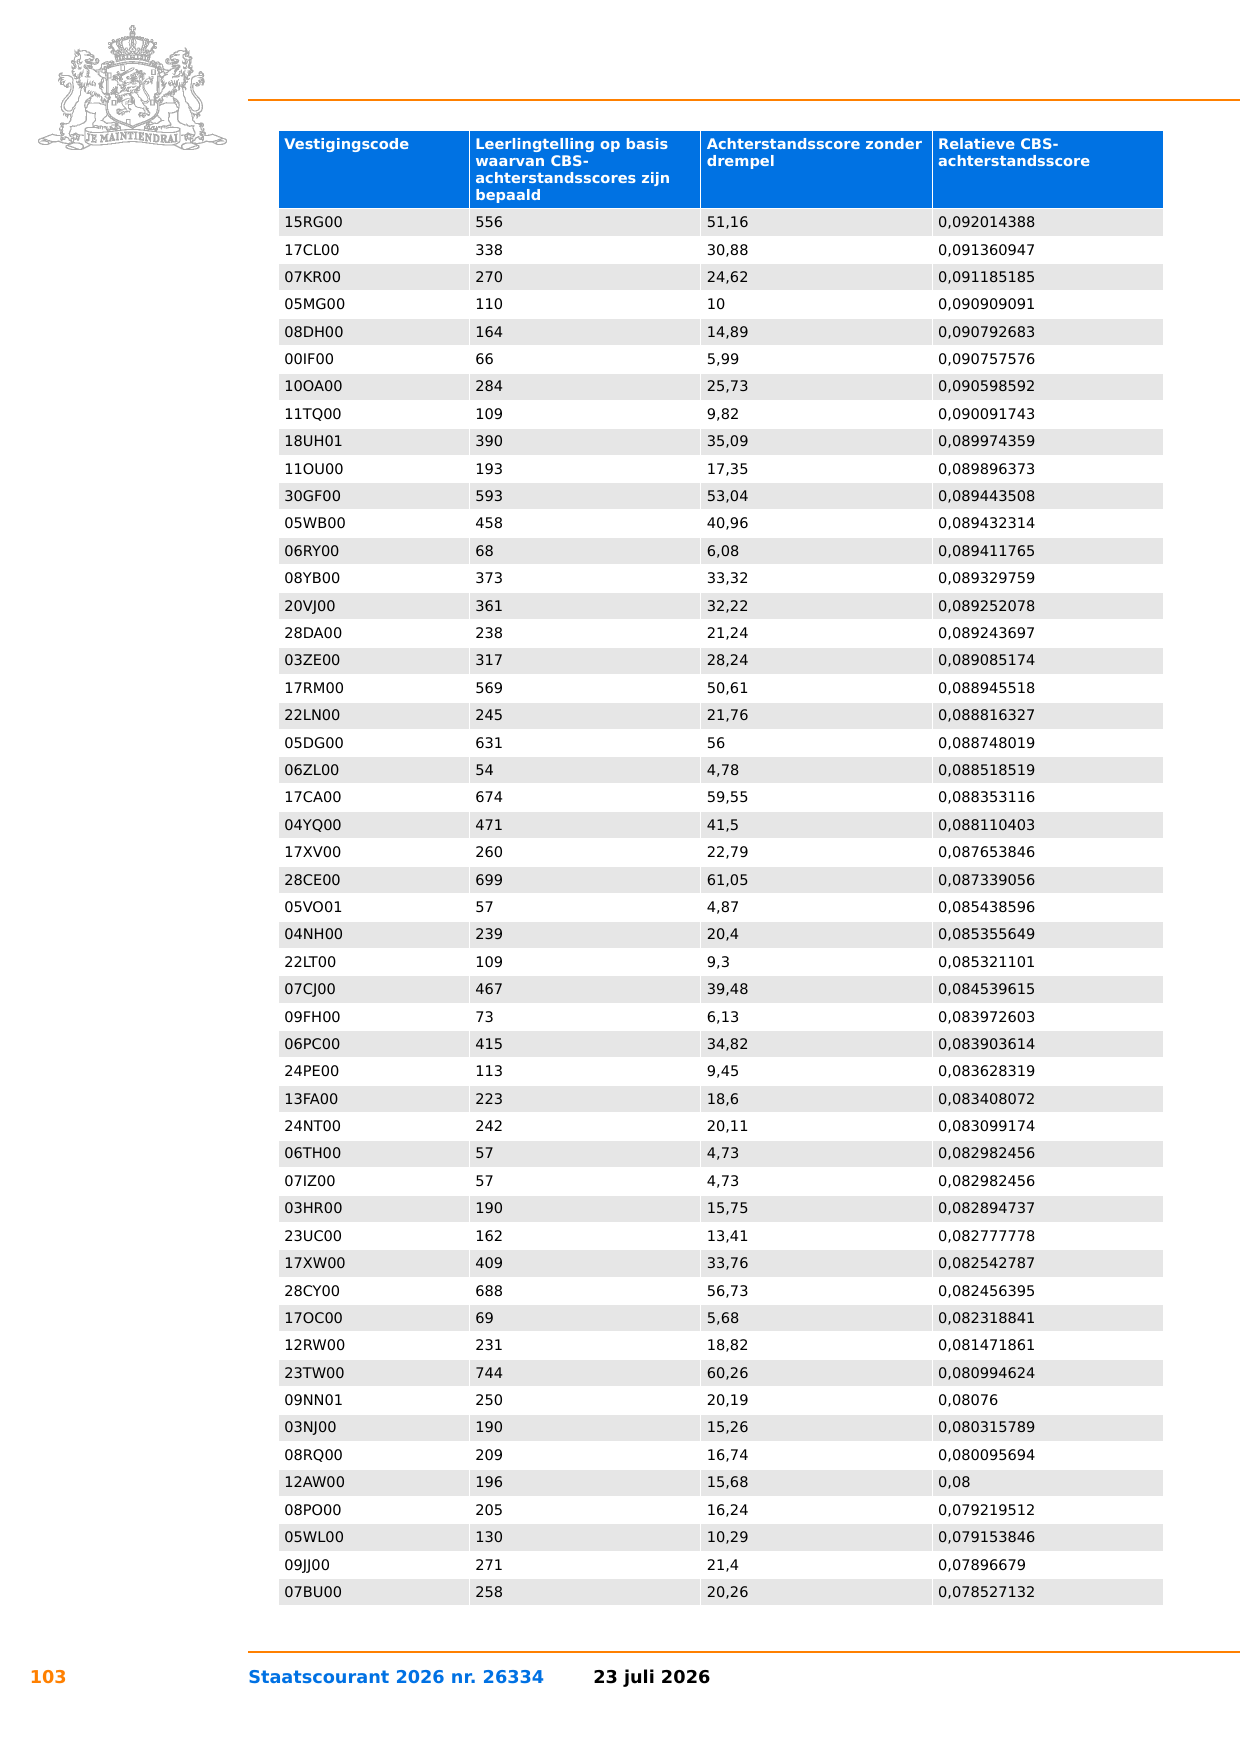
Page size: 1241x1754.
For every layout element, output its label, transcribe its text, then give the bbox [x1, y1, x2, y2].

table_cell 0,090909091 [933, 291, 1163, 318]
table_cell 05WL00 [279, 1524, 469, 1551]
table_cell 9,82 [701, 401, 932, 427]
table_cell 22,79 [701, 839, 932, 866]
table_cell 190 [470, 1415, 700, 1441]
table_cell 28CY00 [279, 1278, 469, 1304]
table_cell 0,083408072 [933, 1086, 1163, 1112]
table_cell 744 [470, 1360, 700, 1386]
table_cell 16,24 [701, 1497, 932, 1523]
table_cell 4,73 [701, 1168, 932, 1194]
table_cell 317 [470, 648, 700, 674]
table_cell 17XV00 [279, 839, 469, 866]
table_cell 06ZL00 [279, 757, 469, 783]
table_cell 59,55 [701, 785, 932, 811]
table_cell 242 [470, 1113, 700, 1140]
table_cell 260 [470, 839, 700, 866]
table_cell 13FA00 [279, 1086, 469, 1112]
table_cell 33,76 [701, 1250, 932, 1277]
table_cell 22LT00 [279, 949, 469, 975]
table_cell 16,74 [701, 1442, 932, 1468]
table_cell 08RQ00 [279, 1442, 469, 1468]
table_cell 20,11 [701, 1113, 932, 1140]
table_cell 39,48 [701, 976, 932, 1003]
table_header Relatieve CBS-achterstandsscore [933, 131, 1163, 208]
table_cell 05VO01 [279, 894, 469, 921]
table_cell 07KR00 [279, 264, 469, 290]
table_cell 284 [470, 374, 700, 400]
table_cell 30,88 [701, 237, 932, 263]
table_cell 5,99 [701, 346, 932, 373]
table_cell 0,081471861 [933, 1333, 1163, 1359]
table_cell 0,082456395 [933, 1278, 1163, 1304]
table_cell 569 [470, 675, 700, 701]
table_cell 40,96 [701, 511, 932, 537]
table_cell 14,89 [701, 319, 932, 345]
table_cell 6,13 [701, 1004, 932, 1030]
table_cell 15,68 [701, 1470, 932, 1496]
table_cell 03HR00 [279, 1196, 469, 1222]
table_cell 00IF00 [279, 346, 469, 373]
table_cell 04NH00 [279, 922, 469, 948]
table_cell 409 [470, 1250, 700, 1277]
table_cell 30GF00 [279, 483, 469, 509]
table_cell 0,089432314 [933, 511, 1163, 537]
table_cell 556 [470, 209, 700, 236]
table_cell 674 [470, 785, 700, 811]
table_cell 0,083972603 [933, 1004, 1163, 1030]
table_cell 0,079219512 [933, 1497, 1163, 1523]
table_cell 205 [470, 1497, 700, 1523]
table_cell 60,26 [701, 1360, 932, 1386]
table_cell 0,088353116 [933, 785, 1163, 811]
table_cell 13,41 [701, 1223, 932, 1249]
table_cell 10OA00 [279, 374, 469, 400]
table_cell 57 [470, 1141, 700, 1167]
table_cell 0,087653846 [933, 839, 1163, 866]
table_cell 03ZE00 [279, 648, 469, 674]
table_cell 0,078527132 [933, 1579, 1163, 1605]
table_cell 0,090598592 [933, 374, 1163, 400]
table_cell 0,090091743 [933, 401, 1163, 427]
table_cell 03NJ00 [279, 1415, 469, 1441]
table_cell 9,3 [701, 949, 932, 975]
table_cell 51,16 [701, 209, 932, 236]
table_cell 20,19 [701, 1387, 932, 1414]
table_cell 05WB00 [279, 511, 469, 537]
table_cell 15RG00 [279, 209, 469, 236]
table_cell 238 [470, 620, 700, 647]
table_cell 9,45 [701, 1059, 932, 1085]
table_cell 21,76 [701, 703, 932, 729]
table_cell 0,082318841 [933, 1305, 1163, 1331]
table_cell 250 [470, 1387, 700, 1414]
table_cell 15,75 [701, 1196, 932, 1222]
table_cell 17CA00 [279, 785, 469, 811]
table_cell 12RW00 [279, 1333, 469, 1359]
table_cell 4,87 [701, 894, 932, 921]
table_cell 06PC00 [279, 1031, 469, 1057]
table_cell 415 [470, 1031, 700, 1057]
table_cell 04YQ00 [279, 812, 469, 838]
table_cell 10,29 [701, 1524, 932, 1551]
table_cell 08YB00 [279, 565, 469, 592]
table_cell 631 [470, 730, 700, 756]
table_cell 0,089329759 [933, 565, 1163, 592]
table_cell 25,73 [701, 374, 932, 400]
table_cell 5,68 [701, 1305, 932, 1331]
table_cell 21,24 [701, 620, 932, 647]
table_cell 34,82 [701, 1031, 932, 1057]
table_cell 57 [470, 894, 700, 921]
table_cell 56,73 [701, 1278, 932, 1304]
table_cell 57 [470, 1168, 700, 1194]
table_cell 6,08 [701, 538, 932, 564]
table_cell 688 [470, 1278, 700, 1304]
table_cell 0,080095694 [933, 1442, 1163, 1468]
table_cell 32,22 [701, 593, 932, 619]
table_cell 06TH00 [279, 1141, 469, 1167]
table_cell 12AW00 [279, 1470, 469, 1496]
table_cell 28,24 [701, 648, 932, 674]
table_cell 41,5 [701, 812, 932, 838]
table_cell 0,088518519 [933, 757, 1163, 783]
table_cell 0,085438596 [933, 894, 1163, 921]
table_cell 06RY00 [279, 538, 469, 564]
table_cell 05MG00 [279, 291, 469, 318]
table_cell 24PE00 [279, 1059, 469, 1085]
table_cell 0,090757576 [933, 346, 1163, 373]
table_cell 0,079153846 [933, 1524, 1163, 1551]
table_cell 23UC00 [279, 1223, 469, 1249]
table_cell 471 [470, 812, 700, 838]
table_cell 0,088816327 [933, 703, 1163, 729]
table_cell 28DA00 [279, 620, 469, 647]
table_cell 0,083903614 [933, 1031, 1163, 1057]
table_cell 17XW00 [279, 1250, 469, 1277]
table_cell 09JJ00 [279, 1552, 469, 1578]
table_header Leerlingtelling op basis waarvan CBS-achterstandsscores zijn bepaald [470, 131, 700, 208]
table_cell 35,09 [701, 429, 932, 455]
table_cell 162 [470, 1223, 700, 1249]
table_cell 0,080994624 [933, 1360, 1163, 1386]
table_cell 0,080315789 [933, 1415, 1163, 1441]
table_cell 22LN00 [279, 703, 469, 729]
table_cell 07IZ00 [279, 1168, 469, 1194]
table_cell 53,04 [701, 483, 932, 509]
table_cell 209 [470, 1442, 700, 1468]
table_cell 15,26 [701, 1415, 932, 1441]
table_cell 73 [470, 1004, 700, 1030]
table_cell 245 [470, 703, 700, 729]
table_cell 0,082894737 [933, 1196, 1163, 1222]
table_cell 0,089896373 [933, 456, 1163, 482]
table_cell 07CJ00 [279, 976, 469, 1003]
table_cell 20,4 [701, 922, 932, 948]
table_cell 0,089411765 [933, 538, 1163, 564]
table_cell 61,05 [701, 867, 932, 893]
table_cell 0,091360947 [933, 237, 1163, 263]
table_cell 17CL00 [279, 237, 469, 263]
table_cell 69 [470, 1305, 700, 1331]
table_cell 0,082982456 [933, 1168, 1163, 1194]
table_cell 0,089243697 [933, 620, 1163, 647]
table_cell 231 [470, 1333, 700, 1359]
table_cell 20,26 [701, 1579, 932, 1605]
table_cell 0,082982456 [933, 1141, 1163, 1167]
table_cell 08PO00 [279, 1497, 469, 1523]
table_cell 4,78 [701, 757, 932, 783]
table_cell 0,092014388 [933, 209, 1163, 236]
table_cell 458 [470, 511, 700, 537]
table_cell 0,085321101 [933, 949, 1163, 975]
table_cell 0,088110403 [933, 812, 1163, 838]
table_cell 0,084539615 [933, 976, 1163, 1003]
table_cell 54 [470, 757, 700, 783]
table_cell 258 [470, 1579, 700, 1605]
table_cell 21,4 [701, 1552, 932, 1578]
table_cell 271 [470, 1552, 700, 1578]
table_cell 09FH00 [279, 1004, 469, 1030]
table_cell 0,089974359 [933, 429, 1163, 455]
table_cell 08DH00 [279, 319, 469, 345]
table_cell 338 [470, 237, 700, 263]
table_cell 23TW00 [279, 1360, 469, 1386]
table_cell 24,62 [701, 264, 932, 290]
table_cell 4,73 [701, 1141, 932, 1167]
table_cell 239 [470, 922, 700, 948]
table_cell 196 [470, 1470, 700, 1496]
table_cell 17,35 [701, 456, 932, 482]
table_cell 0,088945518 [933, 675, 1163, 701]
table_cell 593 [470, 483, 700, 509]
table_cell 0,087339056 [933, 867, 1163, 893]
table_cell 699 [470, 867, 700, 893]
table_cell 0,089252078 [933, 593, 1163, 619]
table_cell 24NT00 [279, 1113, 469, 1140]
table_cell 18,82 [701, 1333, 932, 1359]
table_cell 113 [470, 1059, 700, 1085]
table_cell 10 [701, 291, 932, 318]
table_cell 28CE00 [279, 867, 469, 893]
table_cell 109 [470, 401, 700, 427]
table_cell 0,07896679 [933, 1552, 1163, 1578]
table_cell 190 [470, 1196, 700, 1222]
table_cell 11TQ00 [279, 401, 469, 427]
table_cell 130 [470, 1524, 700, 1551]
table_cell 66 [470, 346, 700, 373]
table_cell 0,082542787 [933, 1250, 1163, 1277]
table_cell 390 [470, 429, 700, 455]
table_cell 0,085355649 [933, 922, 1163, 948]
table_cell 18UH01 [279, 429, 469, 455]
table_header Achterstandsscore zonder drempel [701, 131, 932, 208]
table_cell 223 [470, 1086, 700, 1112]
table_cell 0,082777778 [933, 1223, 1163, 1249]
table_cell 05DG00 [279, 730, 469, 756]
table_cell 193 [470, 456, 700, 482]
table_cell 361 [470, 593, 700, 619]
table_cell 164 [470, 319, 700, 345]
table_cell 17RM00 [279, 675, 469, 701]
table_cell 0,089085174 [933, 648, 1163, 674]
table_cell 0,083628319 [933, 1059, 1163, 1085]
table_cell 17OC00 [279, 1305, 469, 1331]
table_cell 20VJ00 [279, 593, 469, 619]
table_header Vestigingscode [279, 131, 469, 208]
table_cell 0,089443508 [933, 483, 1163, 509]
table_cell 56 [701, 730, 932, 756]
table_cell 373 [470, 565, 700, 592]
table_cell 68 [470, 538, 700, 564]
table_cell 0,090792683 [933, 319, 1163, 345]
table_cell 07BU00 [279, 1579, 469, 1605]
picture [38, 25, 227, 150]
table_cell 270 [470, 264, 700, 290]
table_cell 0,088748019 [933, 730, 1163, 756]
table_cell 0,083099174 [933, 1113, 1163, 1140]
table_cell 09NN01 [279, 1387, 469, 1414]
table_cell 18,6 [701, 1086, 932, 1112]
table_cell 0,091185185 [933, 264, 1163, 290]
table_cell 467 [470, 976, 700, 1003]
table_cell 0,08076 [933, 1387, 1163, 1414]
table_cell 11OU00 [279, 456, 469, 482]
table_cell 33,32 [701, 565, 932, 592]
table_cell 50,61 [701, 675, 932, 701]
table_cell 110 [470, 291, 700, 318]
table_cell 0,08 [933, 1470, 1163, 1496]
table_cell 109 [470, 949, 700, 975]
